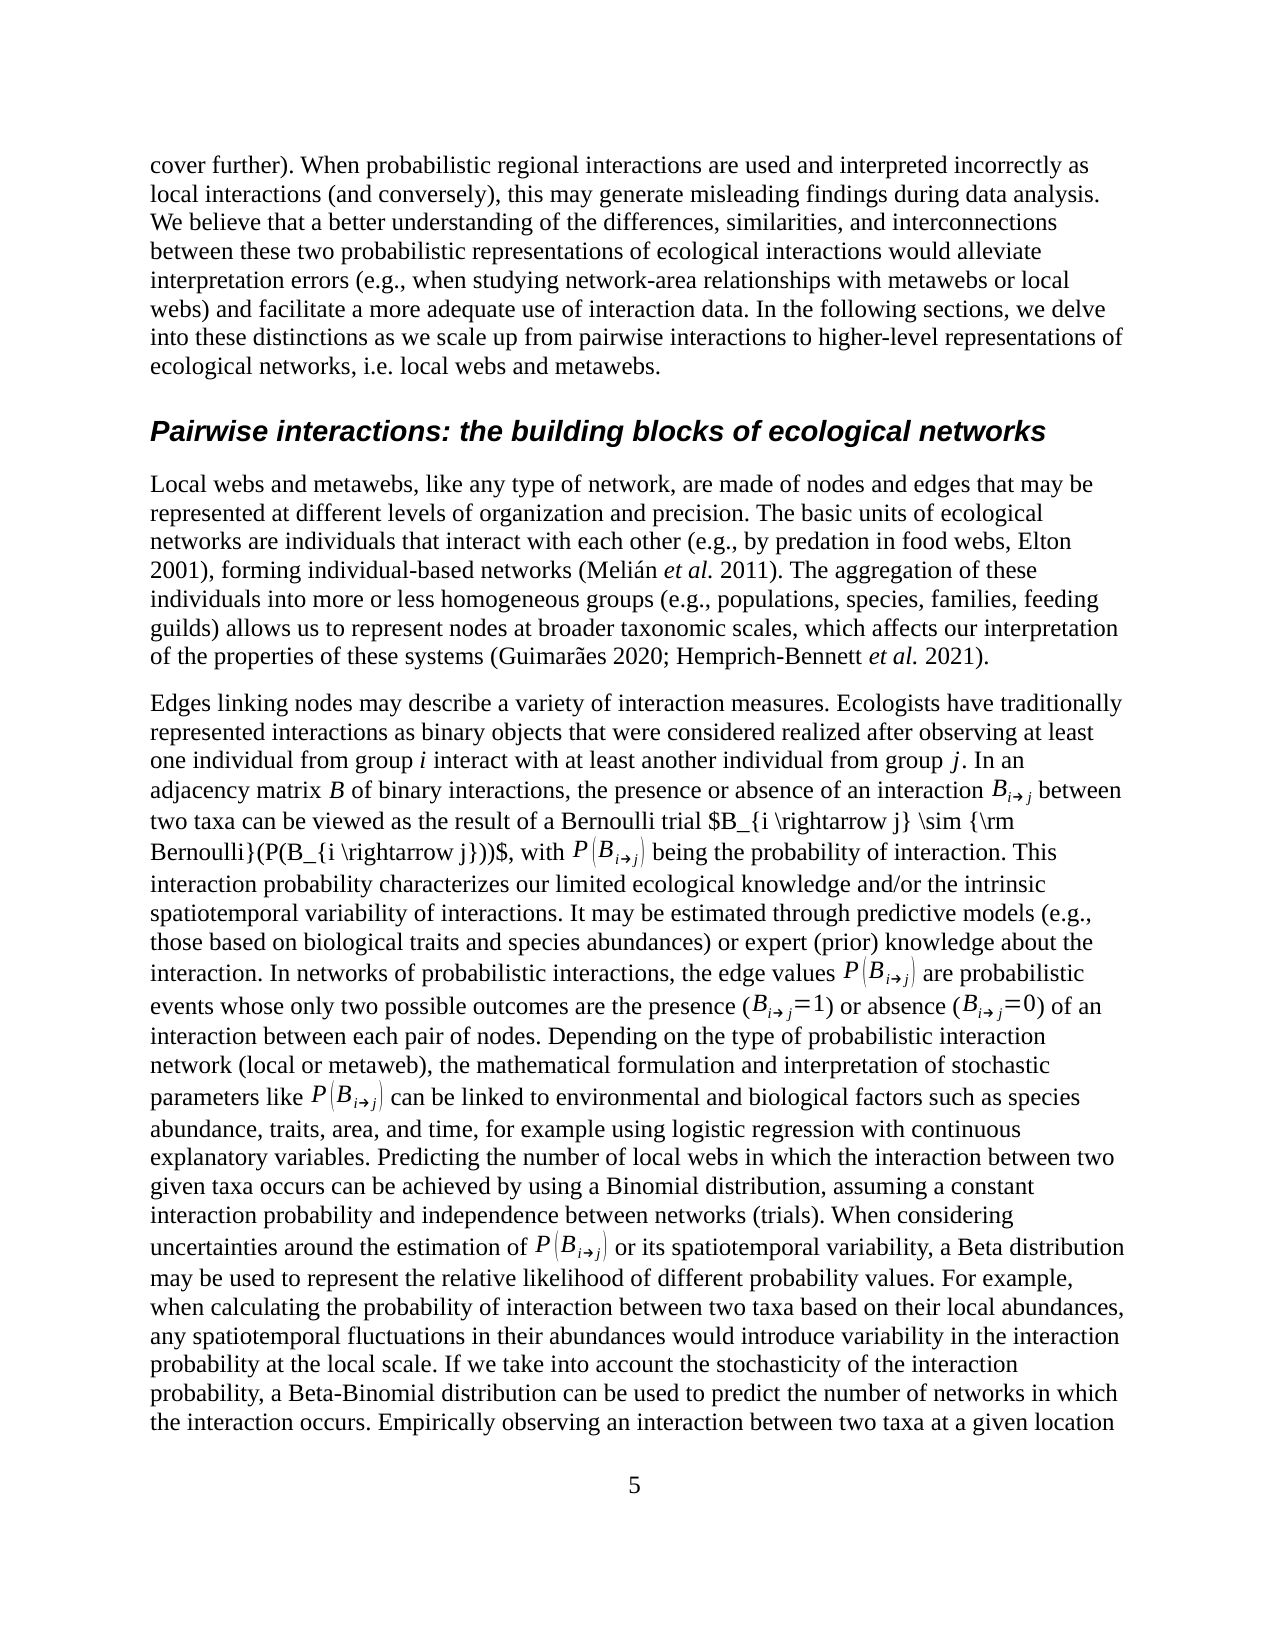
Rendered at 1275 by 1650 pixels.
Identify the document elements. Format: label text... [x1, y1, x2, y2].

text Local webs and metawebs, like any type of network, are made of nodes and edges that may be represented at different levels of organization and precision. The basic units of ecological networks are individuals that interact with each other (e.g., by predation in food webs, Elton 2001), forming individual-based networks (Melián et al. 2011). The aggregation of these individuals into more or less homogeneous groups (e.g., populations, species, families, feeding guilds) allows us to represent nodes at broader taxonomic scales, which affects our interpretation of the properties of these systems (Guimarães 2020; Hemprich-Bennett et al. 2021). [150, 469, 1125, 670]
subtitle Pairwise interactions: the building blocks of ecological networks [150, 414, 1125, 447]
text Edges linking nodes may describe a variety of interaction measures. Ecologists have traditionally represented interactions as binary objects that were considered realized after observing at least one individual from group interact with at least another individual from group . In an adjacency matrix of binary interactions, the presence or absence of an interaction between two taxa can be viewed as the result of a Bernoulli trial $B_{i \rightarrow j} \sim {\rm Bernoulli}(P(B_{i \rightarrow j}))$, with being the probability of interaction. This interaction probability characterizes our limited ecological knowledge and/or the intrinsic spatiotemporal variability of interactions. It may be estimated through predictive models (e.g., those based on biological traits and species abundances) or expert (prior) knowledge about the interaction. In networks of probabilistic interactions, the edge values are probabilistic events whose only two possible outcomes are the presence () or absence () of an interaction between each pair of nodes. Depending on the type of probabilistic interaction network (local or metaweb), the mathematical formulation and interpretation of stochastic parameters like can be linked to environmental and biological factors such as species abundance, traits, area, and time, for example using logistic regression with continuous explanatory variables. Predicting the number of local webs in which the interaction between two given taxa occurs can be achieved by using a Binomial distribution, assuming a constant interaction probability and independence between networks (trials). When considering uncertainties around the estimation of or its spatiotemporal variability, a Beta distribution may be used to represent the relative likelihood of different probability values. For example, when calculating the probability of interaction between two taxa based on their local abundances, any spatiotemporal fluctuations in their abundances would introduce variability in the interaction probability at the local scale. If we take into account the stochasticity of the interaction probability, a Beta-Binomial distribution can be used to predict the number of networks in which the interaction occurs. Empirically observing an interaction between two taxa at a given location [150, 688, 1125, 1436]
text cover further). When probabilistic regional interactions are used and interpreted incorrectly as local interactions (and conversely), this may generate misleading findings during data analysis. We believe that a better understanding of the differences, similarities, and interconnections between these two probabilistic representations of ecological interactions would alleviate interpretation errors (e.g., when studying network-area relationships with metawebs or local webs) and facilitate a more adequate use of interaction data. In the following sections, we delve into these distinctions as we scale up from pairwise interactions to higher-level representations of ecological networks, i.e. local webs and metawebs. [150, 150, 1125, 380]
